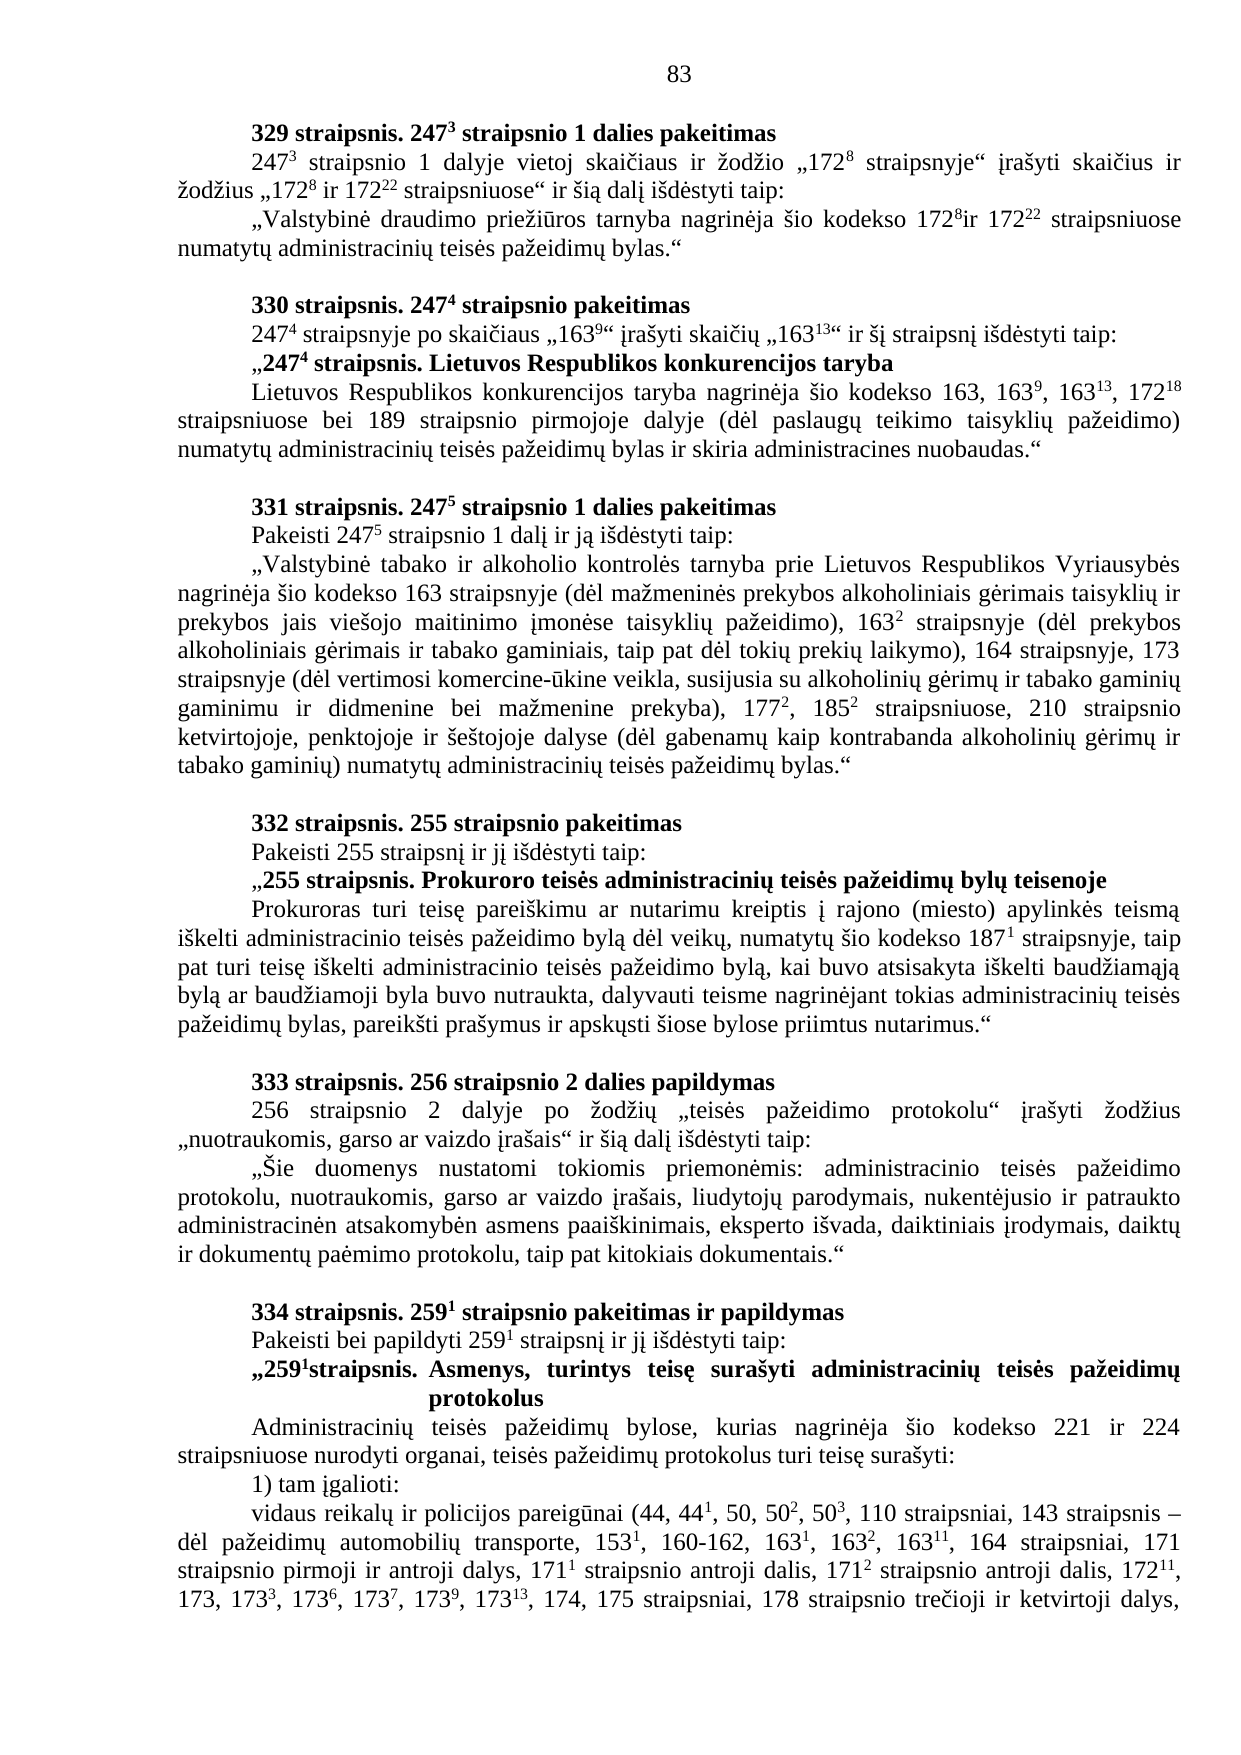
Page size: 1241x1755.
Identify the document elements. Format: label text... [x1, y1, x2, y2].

text „2591straipsnis. Asmenys, turintys teisę surašyti administracinių teisės pažeidimų protokolus [251, 1354, 1181, 1412]
text Administracinių teisės pažeidimų bylose, kurias nagrinėja šio kodekso 221 ir 224 straipsniuose nurodyti organai, teisės pažeidimų protokolus turi teisę surašyti: [177, 1412, 1181, 1469]
text Pakeisti 2475 straipsnio 1 dalį ir ją išdėstyti taip: [177, 521, 1181, 549]
text vidaus reikalų ir policijos pareigūnai (44, 441, 50, 502, 503, 110 straipsniai, 143 straipsnis – dėl pažeidimų automobilių transporte, 1531, 160-162, 1631, 1632, 16311, 164 straipsniai, 171 straipsnio pirmoji ir antroji dalys, 1711 straipsnio antroji dalis, 1712 straipsnio antroji dalis, 17211, 173, 1733, 1736, 1737, 1739, 17313, 174, 175 straipsniai, 178 straipsnio trečioji ir ketvirtoji dalys, [177, 1498, 1181, 1613]
text 329 straipsnis. 2473 straipsnio 1 dalies pakeitimas [177, 118, 1181, 147]
text 256 straipsnio 2 dalyje po žodžių „teisės pažeidimo protokolu“ įrašyti žodžius „nuotraukomis, garso ar vaizdo įrašais“ ir šią dalį išdėstyti taip: [177, 1096, 1181, 1153]
text 334 straipsnis. 2591 straipsnio pakeitimas ir papildymas [177, 1297, 1181, 1326]
text 2474 straipsnyje po skaičiaus „1639“ įrašyti skaičių „16313“ ir šį straipsnį išdėstyti taip: [177, 319, 1181, 348]
text Prokuroras turi teisę pareiškimu ar nutarimu kreiptis į rajono (miesto) apylinkės teismą iškelti administracinio teisės pažeidimo bylą dėl veikų, numatytų šio kodekso 1871 straipsnyje, taip pat turi teisę iškelti administracinio teisės pažeidimo bylą, kai buvo atsisakyta iškelti baudžiamąją bylą ar baudžiamoji byla buvo nutraukta, dalyvauti teisme nagrinėjant tokias administracinių teisės pažeidimų bylas, pareikšti prašymus ir apskųsti šiose bylose priimtus nutarimus.“ [177, 894, 1181, 1038]
text „Šie duomenys nustatomi tokiomis priemonėmis: administracinio teisės pažeidimo protokolu, nuotraukomis, garso ar vaizdo įrašais, liudytojų parodymais, nukentėjusio ir patraukto administracinėn atsakomybėn asmens paaiškinimais, eksperto išvada, daiktiniais įrodymais, daiktų ir dokumentų paėmimo protokolu, taip pat kitokiais dokumentais.“ [177, 1153, 1181, 1268]
text 2473 straipsnio 1 dalyje vietoj skaičiaus ir žodžio „1728 straipsnyje“ įrašyti skaičius ir žodžius „1728 ir 17222 straipsniuose“ ir šią dalį išdėstyti taip: [177, 147, 1181, 204]
text „255 straipsnis. Prokuroro teisės administracinių teisės pažeidimų bylų teisenoje [177, 866, 1181, 894]
text 332 straipsnis. 255 straipsnio pakeitimas [177, 808, 1181, 837]
text Lietuvos Respublikos konkurencijos taryba nagrinėja šio kodekso 163, 1639, 16313, 17218 straipsniuose bei 189 straipsnio pirmojoje dalyje (dėl paslaugų teikimo taisyklių pažeidimo) numatytų administracinių teisės pažeidimų bylas ir skiria administracines nuobaudas.“ [177, 377, 1181, 463]
text Pakeisti bei papildyti 2591 straipsnį ir jį išdėstyti taip: [177, 1326, 1181, 1354]
text Pakeisti 255 straipsnį ir jį išdėstyti taip: [177, 837, 1181, 866]
text 1) tam įgalioti: [177, 1469, 1181, 1498]
text „Valstybinė tabako ir alkoholio kontrolės tarnyba prie Lietuvos Respublikos Vyriausybės nagrinėja šio kodekso 163 straipsnyje (dėl mažmeninės prekybos alkoholiniais gėrimais taisyklių ir prekybos jais viešojo maitinimo įmonėse taisyklių pažeidimo), 1632 straipsnyje (dėl prekybos alkoholiniais gėrimais ir tabako gaminiais, taip pat dėl tokių prekių laikymo), 164 straipsnyje, 173 straipsnyje (dėl vertimosi komercine-ūkine veikla, susijusia su alkoholinių gėrimų ir tabako gaminių gaminimu ir didmenine bei mažmenine prekyba), 1772, 1852 straipsniuose, 210 straipsnio ketvirtojoje, penktojoje ir šeštojoje dalyse (dėl gabenamų kaip kontrabanda alkoholinių gėrimų ir tabako gaminių) numatytų administracinių teisės pažeidimų bylas.“ [177, 549, 1181, 779]
text „Valstybinė draudimo priežiūros tarnyba nagrinėja šio kodekso 1728ir 17222 straipsniuose numatytų administracinių teisės pažeidimų bylas.“ [177, 204, 1181, 262]
text „2474 straipsnis. Lietuvos Respublikos konkurencijos taryba [177, 348, 1181, 377]
text 330 straipsnis. 2474 straipsnio pakeitimas [177, 291, 1181, 319]
text 331 straipsnis. 2475 straipsnio 1 dalies pakeitimas [177, 492, 1181, 521]
text 333 straipsnis. 256 straipsnio 2 dalies papildymas [177, 1067, 1181, 1096]
